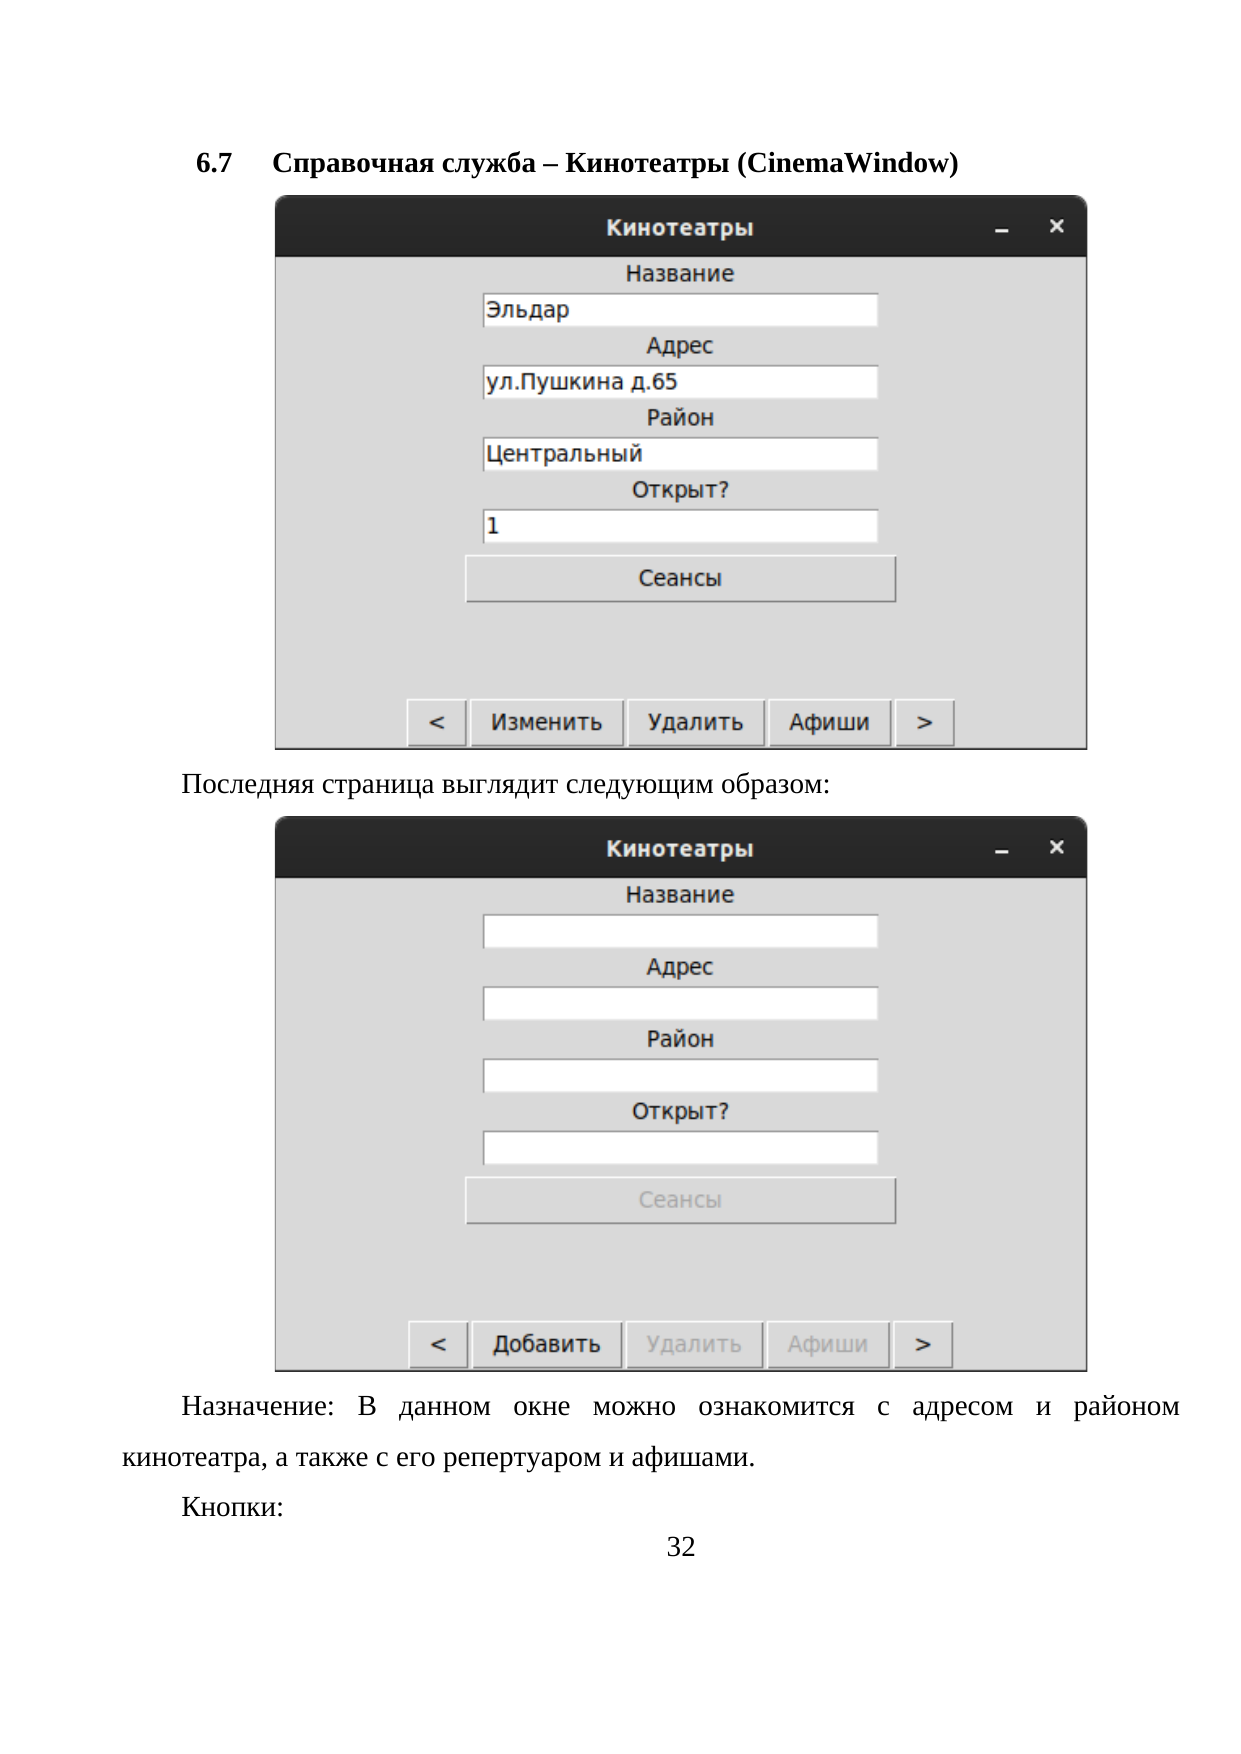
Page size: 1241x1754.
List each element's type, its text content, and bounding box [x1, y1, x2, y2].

text Назначение: В данном окне можно ознакомится с адресом и районом кинотеатра, а также с его репертуаром и афишами. [122, 1388, 1181, 1472]
subtitle Справочная служба – Кинотеатры (CinemaWindow) [196, 145, 1181, 178]
text Кнопки: [122, 1489, 1181, 1522]
text Последняя страница выглядит следующим образом: [122, 767, 1181, 800]
picture [274, 195, 1088, 750]
picture [274, 816, 1088, 1372]
